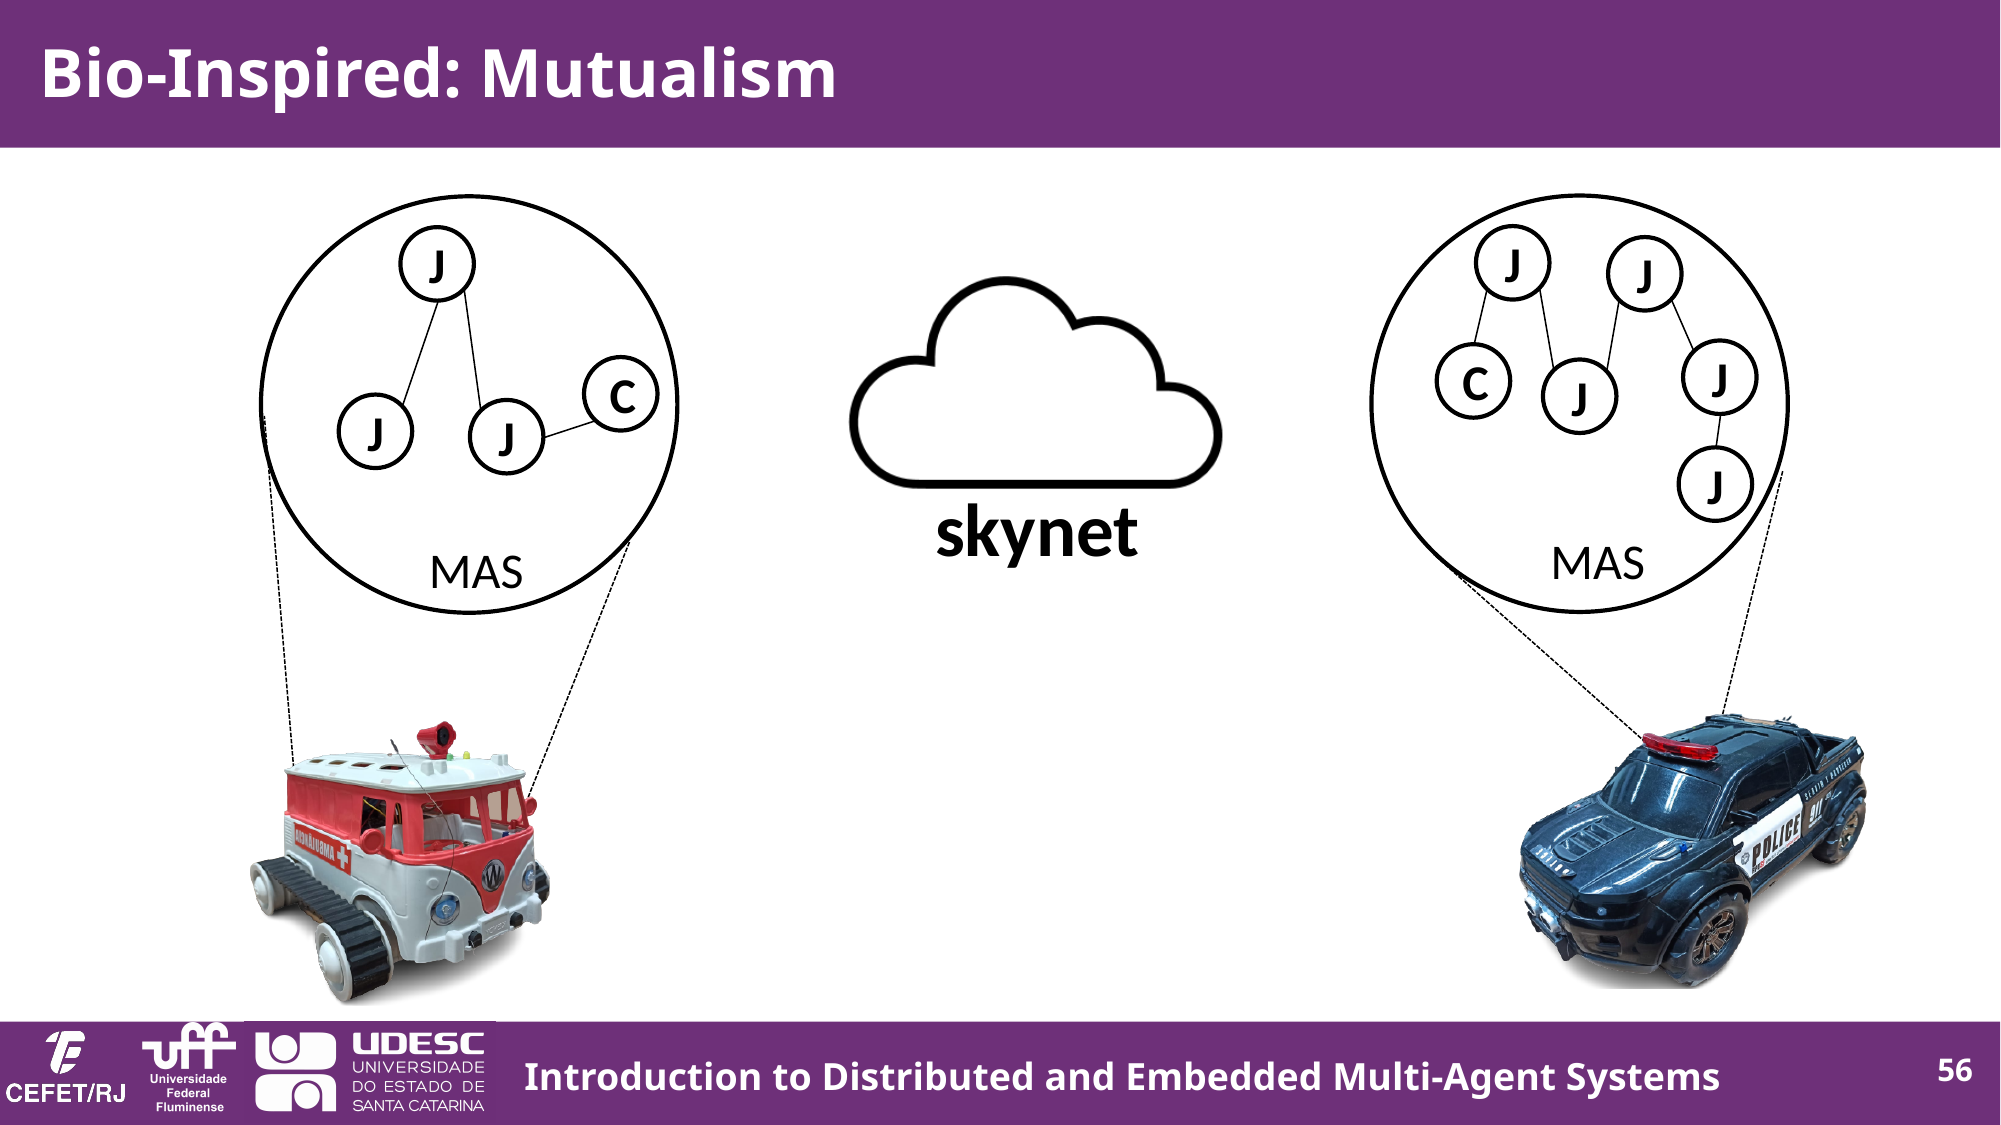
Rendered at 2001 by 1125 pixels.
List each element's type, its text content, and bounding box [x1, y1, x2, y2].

text_box J [338, 394, 413, 469]
text_box Bio-Inspired: Mutualism [25, 23, 1999, 119]
picture [6, 1009, 125, 1125]
text_box [420, 607, 518, 613]
text_box J [1475, 226, 1550, 300]
text_box C [1436, 344, 1511, 418]
text_box MAS [414, 531, 539, 607]
text_box J [1678, 447, 1753, 521]
text_box [1371, 195, 1788, 612]
text_box J [469, 399, 544, 474]
picture [141, 1021, 237, 1117]
picture [245, 719, 555, 1006]
text_box MAS [1535, 522, 1660, 598]
text_box J [400, 227, 474, 301]
text_box J [1683, 340, 1757, 414]
text_box C [583, 357, 658, 431]
text_box [260, 196, 678, 606]
text_box J [1542, 359, 1617, 433]
text_box J [1608, 237, 1682, 311]
picture [244, 1021, 496, 1123]
picture [1513, 711, 1872, 989]
picture [824, 170, 1249, 595]
